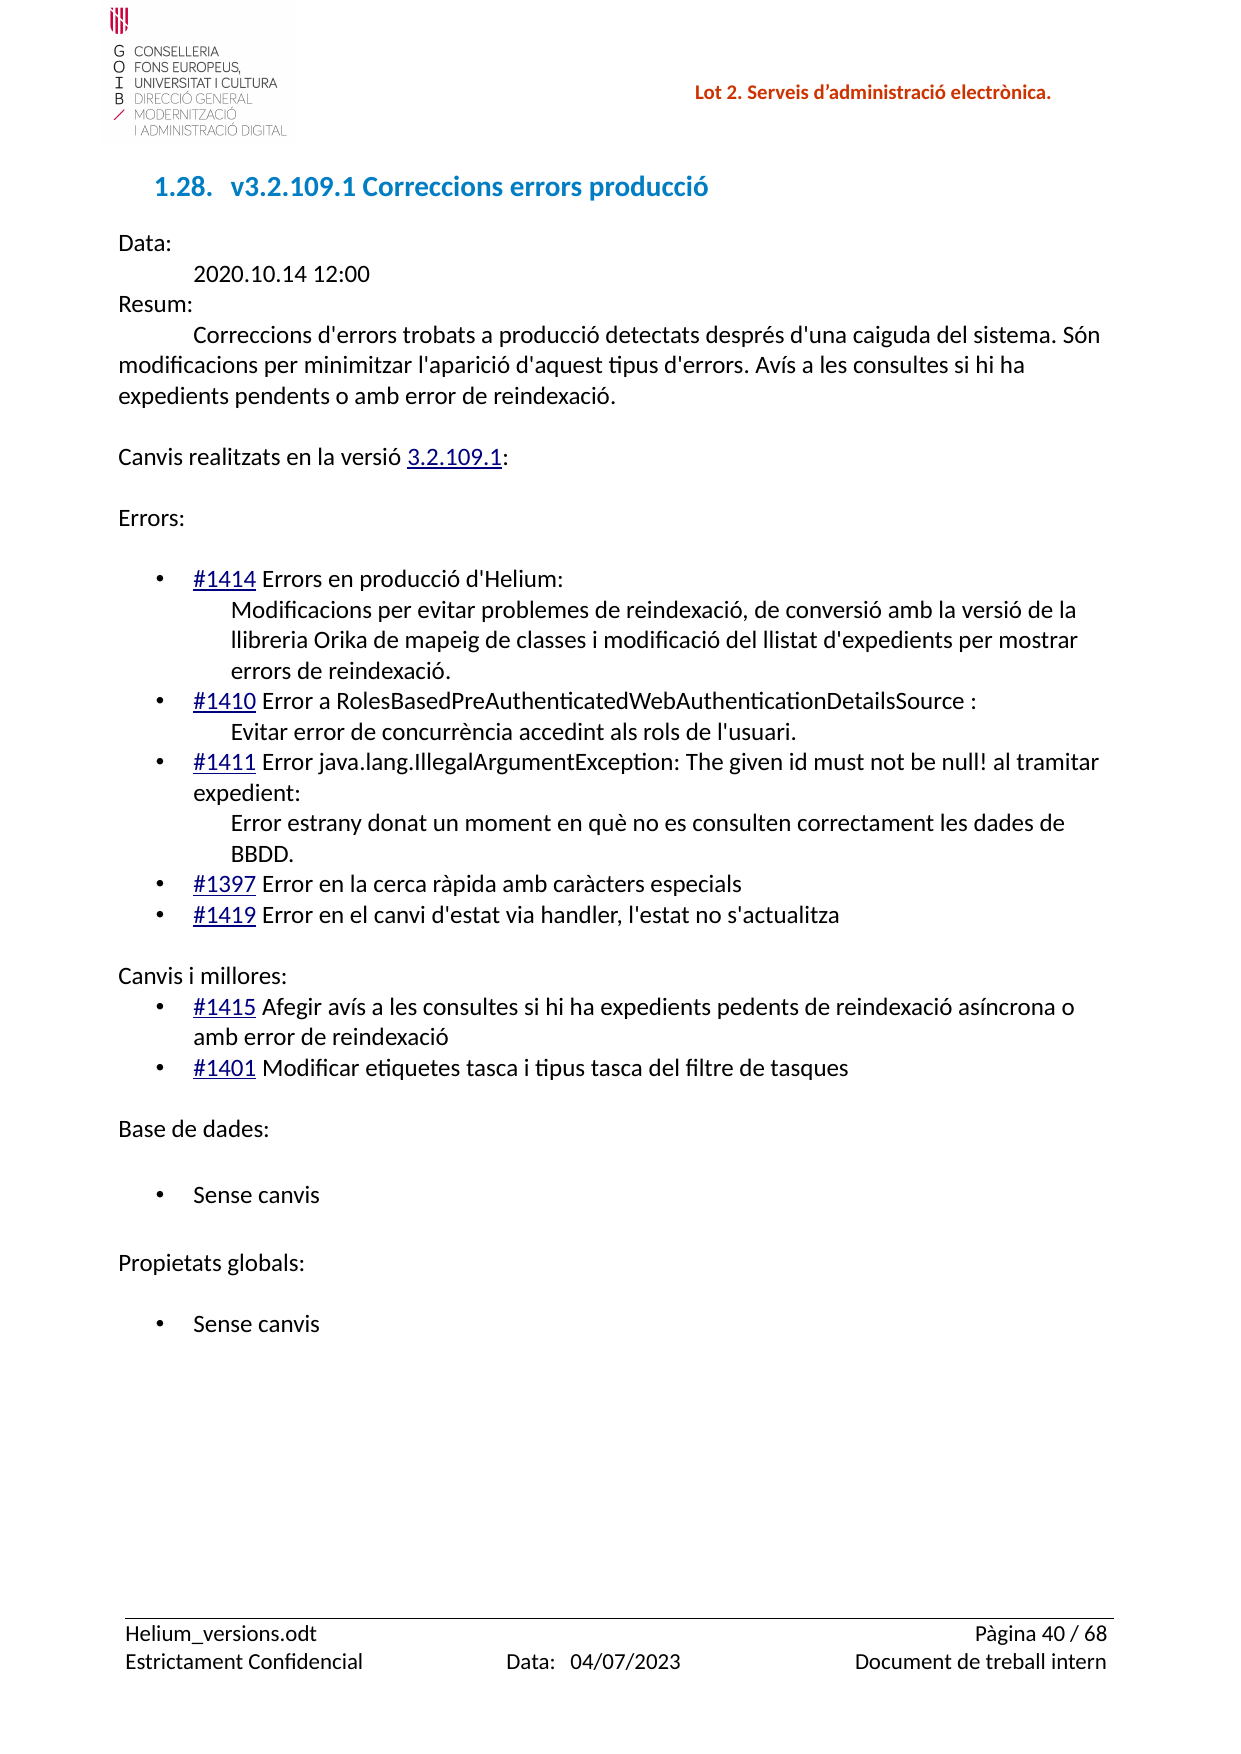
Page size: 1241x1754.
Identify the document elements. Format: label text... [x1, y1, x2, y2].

list Sense canvis [156, 1308, 1122, 1338]
text Resum: [118, 289, 1122, 319]
subtitle v3.2.109.1 Correccions errors producció [153, 168, 1122, 204]
text Errors: [118, 502, 1122, 533]
text Correccions d'errors trobats a producció detectats després d'una caiguda del sistema. Són modificacions per minimitzar l'aparició d'aquest tipus d'errors. Avís a les consultes si hi ha expedients pendents o amb error de reindexació. [118, 319, 1122, 411]
list Evitar error de concurrència accedint als rols de l'usuari. [193, 716, 1122, 746]
picture [100, 0, 297, 144]
list #1419 Error en el canvi d'estat via handler, l'estat no s'actualitza [156, 899, 1122, 929]
text Canvis realitzats en la versió 3.2.109.1: [118, 441, 1122, 472]
text Propietats globals: [118, 1247, 1122, 1277]
list #1415 Afegir avís a les consultes si hi ha expedients pedents de reindexació asíncrona o amb error de reindexació [156, 991, 1122, 1052]
list #1410 Error a RolesBasedPreAuthenticatedWebAuthenticationDetailsSource : [156, 685, 1122, 716]
text Base de dades: [118, 1113, 1122, 1143]
list Error estrany donat un moment en què no es consulten correctament les dades de BBDD. [193, 807, 1122, 868]
list Modificacions per evitar problemes de reindexació, de conversió amb la versió de la llibreria Orika de mapeig de classes i modificació del llistat d'expedients per mostrar errors de reindexació. [193, 594, 1122, 685]
list Sense canvis [156, 1180, 1122, 1210]
text 2020.10.14 12:00 [118, 258, 1122, 289]
list #1414 Errors en producció d'Helium: [156, 563, 1122, 594]
text Canvis i millores: [118, 960, 1122, 991]
list #1401 Modificar etiquetes tasca i tipus tasca del filtre de tasques [156, 1052, 1122, 1082]
text Data: [118, 228, 1122, 258]
list #1397 Error en la cerca ràpida amb caràcters especials [156, 868, 1122, 899]
list #1411 Error java.lang.IllegalArgumentException: The given id must not be null! al tramitar expedient: [156, 746, 1122, 807]
